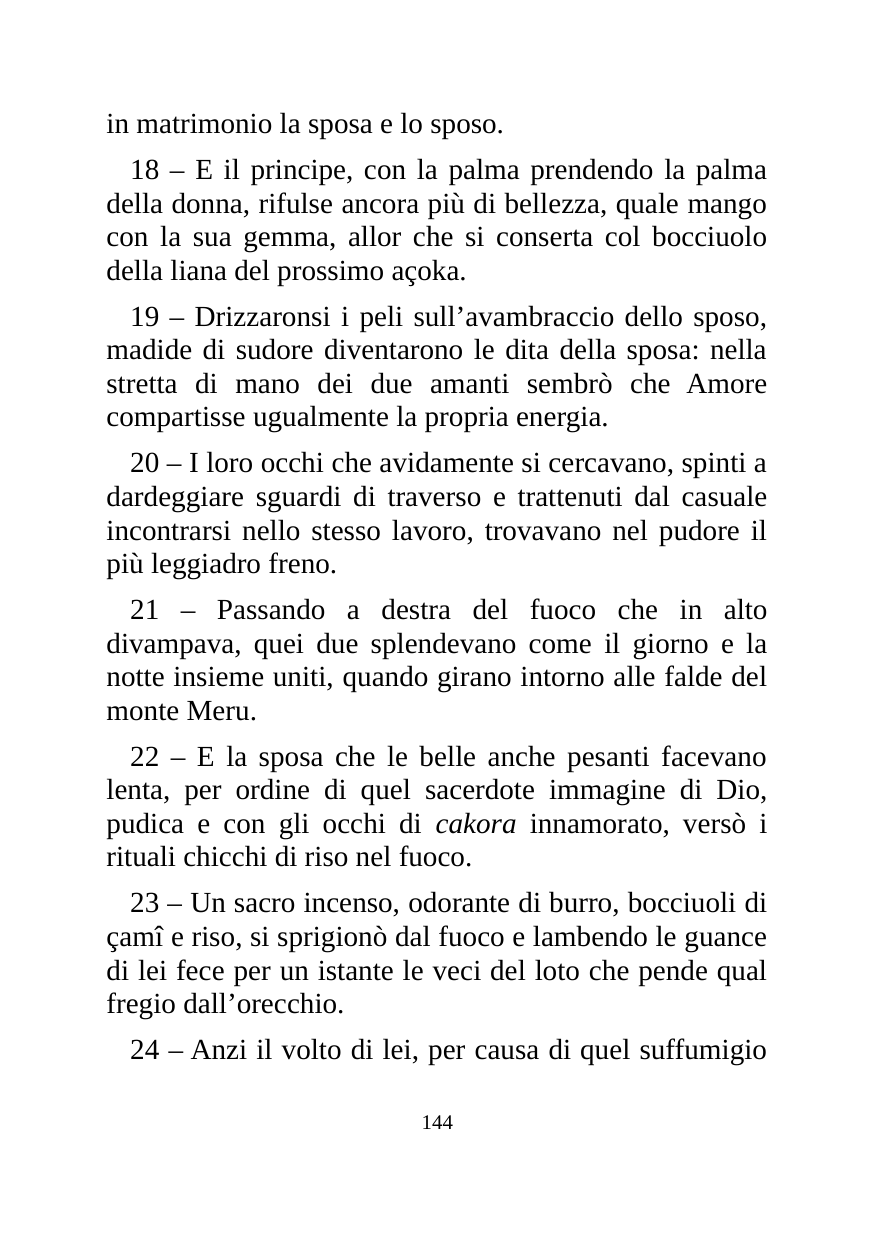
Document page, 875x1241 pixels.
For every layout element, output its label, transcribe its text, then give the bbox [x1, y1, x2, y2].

text 24 – Anzi il volto di lei, per causa di quel suffumigio [106, 1032, 768, 1066]
text 22 – E la sposa che le belle anche pesanti facevano lenta, per ordine di quel sacerdote immagine di Dio, pudica e con gli occhi di cakora innamorato, versò i rituali chicchi di riso nel fuoco. [106, 739, 768, 873]
text 19 – Drizzaronsi i peli sull’avambraccio dello sposo, madide di sudore diventarono le dita della sposa: nella stretta di mano dei due amanti sembrò che Amore compartisse ugualmente la propria energia. [106, 299, 768, 433]
text 21 – Passando a destra del fuoco che in alto divampava, quei due splendevano come il giorno e la notte insieme uniti, quando girano intorno alle falde del monte Meru. [106, 592, 768, 726]
text 23 – Un sacro incenso, odorante di burro, bocciuoli di çamî e riso, si sprigionò dal fuoco e lambendo le guance di lei fece per un istante le veci del loto che pende qual fregio dall’orecchio. [106, 886, 768, 1020]
text 18 – E il principe, con la palma prendendo la palma della donna, rifulse ancora più di bellezza, quale mango con la sua gemma, allor che si conserta col bocciuolo della liana del prossimo açoka. [106, 152, 768, 286]
text in matrimonio la sposa e lo sposo. [106, 106, 768, 140]
text 20 – I loro occhi che avidamente si cercavano, spinti a dardeggiare sguardi di traverso e trattenuti dal casuale incontrarsi nello stesso lavoro, trovavano nel pudore il più leggiadro freno. [106, 446, 768, 580]
